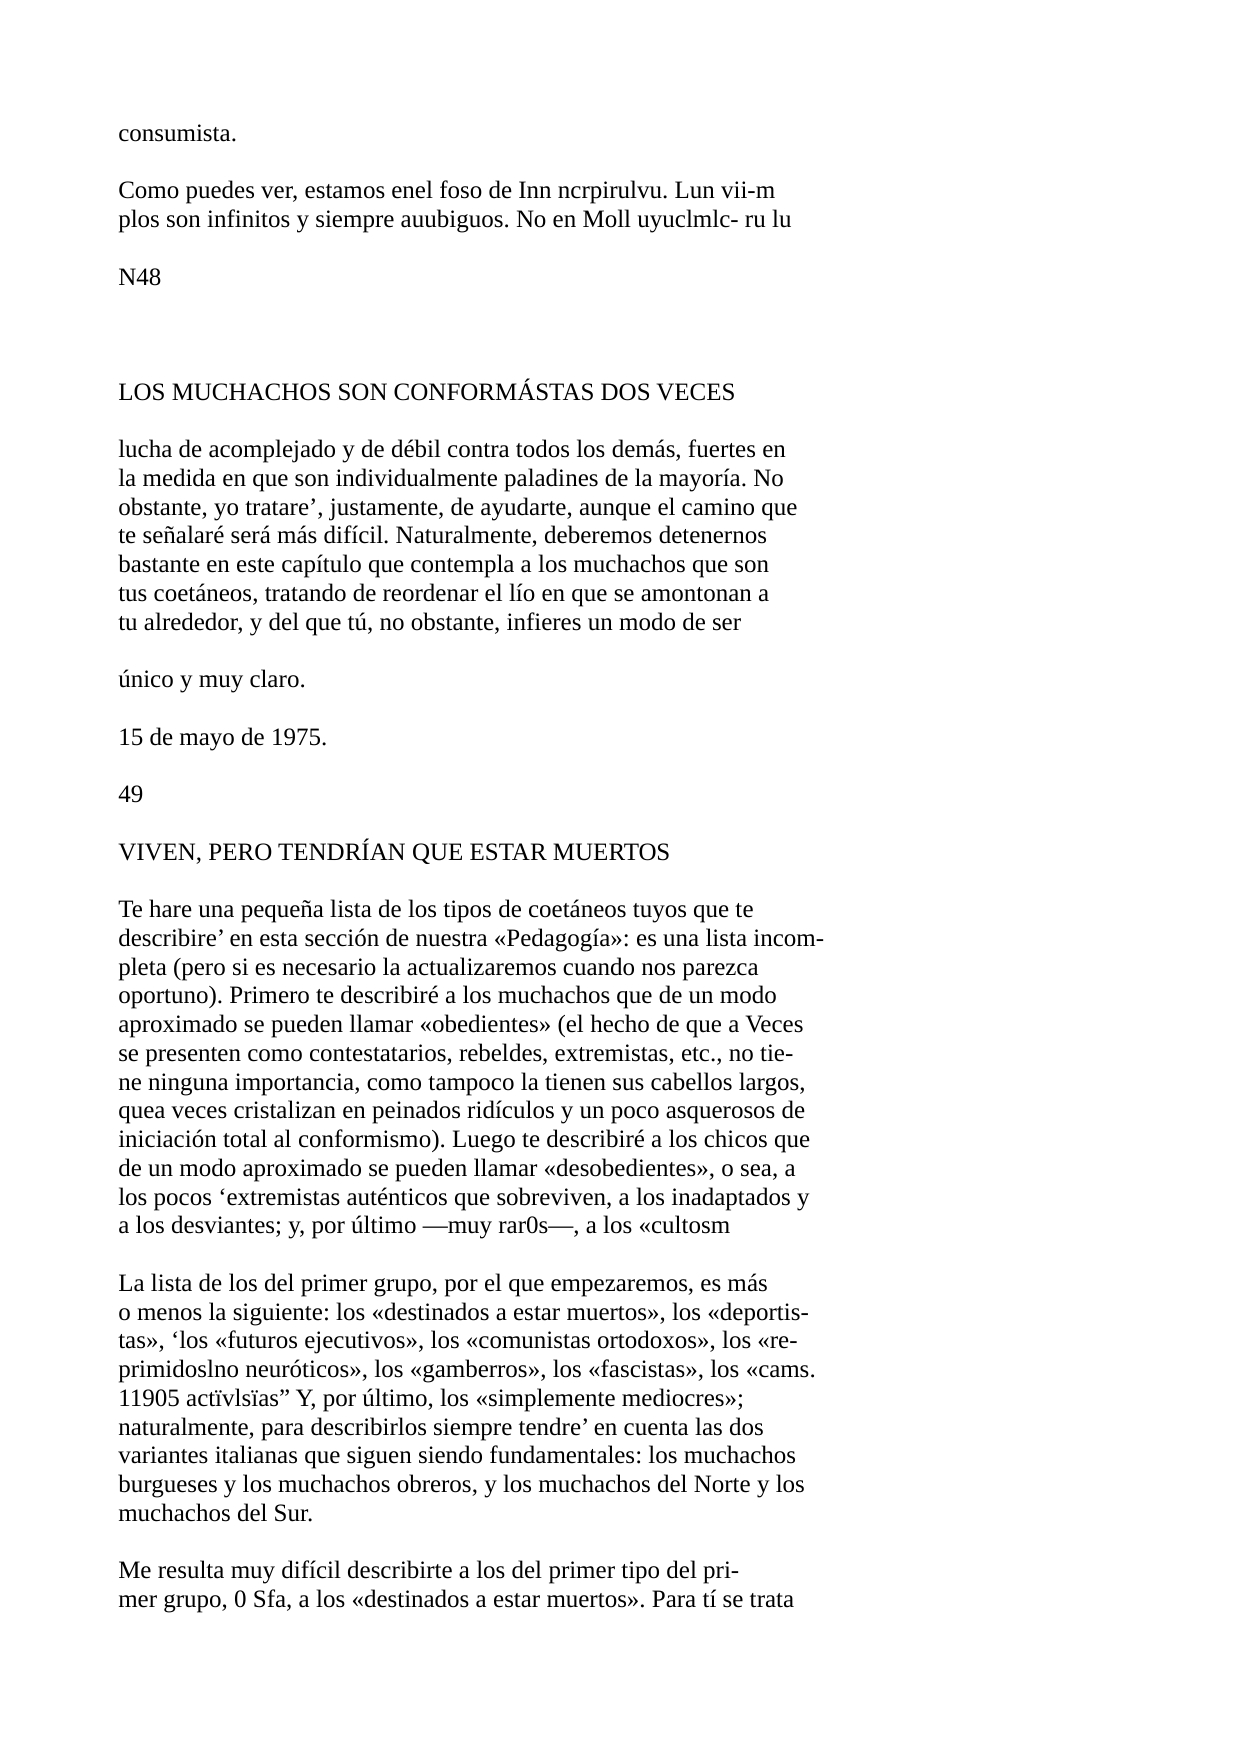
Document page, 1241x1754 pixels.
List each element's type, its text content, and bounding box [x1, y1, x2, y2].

text variantes italianas que siguen siendo fundamentales: los muchachos [118, 1441, 1122, 1469]
text 11905 actïvlsïas” Y, por último, los «simplemente mediocres»; [118, 1383, 1122, 1412]
text a los desviantes; y, por último —muy rar0s—, a los «cultosm [118, 1211, 1122, 1239]
text quea veces cristalizan en peinados ridículos y un poco asquerosos de [118, 1096, 1122, 1124]
text te señalaré será más difícil. Naturalmente, deberemos detenernos [118, 521, 1122, 549]
text o menos la siguiente: los «destinados a estar muertos», los «deportis- [118, 1297, 1122, 1326]
text obstante, yo tratare’, justamente, de ayudarte, aunque el camino que [118, 492, 1122, 521]
text iniciación total al conformismo). Luego te describiré a los chicos que [118, 1124, 1122, 1153]
text Me resulta muy difícil describirte a los del primer tipo del pri- [118, 1556, 1122, 1584]
text la medida en que son individualmente paladines de la mayoría. No [118, 463, 1122, 492]
text muchachos del Sur. [118, 1498, 1122, 1527]
text N48 [118, 262, 1122, 291]
text ne ninguna importancia, como tampoco la tienen sus cabellos largos, [118, 1067, 1122, 1096]
text 15 de mayo de 1975. [118, 722, 1122, 751]
text se presenten como contestatarios, rebeldes, extremistas, etc., no tie- [118, 1038, 1122, 1067]
text pleta (pero si es necesario la actualizaremos cuando nos parezca [118, 952, 1122, 981]
text describire’ en esta sección de nuestra «Pedagogía»: es una lista incom- [118, 923, 1122, 952]
text 49 [118, 779, 1122, 808]
text plos son infinitos y siempre auubiguos. No en Moll uyuclmlc- ru lu [118, 204, 1122, 233]
text La lista de los del primer grupo, por el que empezaremos, es más [118, 1268, 1122, 1297]
text lucha de acomplejado y de débil contra todos los demás, fuertes en [118, 434, 1122, 463]
text naturalmente, para describirlos siempre tendre’ en cuenta las dos [118, 1412, 1122, 1441]
text de un modo aproximado se pueden llamar «desobedientes», o sea, a [118, 1153, 1122, 1182]
text tu alrededor, y del que tú, no obstante, infieres un modo de ser [118, 607, 1122, 636]
text tus coetáneos, tratando de reordenar el lío en que se amontonan a [118, 578, 1122, 607]
text tas», ‘los «futuros ejecutivos», los «comunistas ortodoxos», los «re- [118, 1326, 1122, 1354]
text VIVEN, PERO TENDRÍAN QUE ESTAR MUERTOS [118, 837, 1122, 866]
text Te hare una pequeña lista de los tipos de coetáneos tuyos que te [118, 894, 1122, 923]
text consumista. [118, 118, 1122, 147]
text oportuno). Primero te describiré a los muchachos que de un modo [118, 981, 1122, 1009]
text mer grupo, 0 Sfa, a los «destinados a estar muertos». Para tí se trata [118, 1584, 1122, 1613]
text burgueses y los muchachos obreros, y los muchachos del Norte y los [118, 1469, 1122, 1498]
text Como puedes ver, estamos enel foso de Inn ncrpirulvu. Lun vii-m [118, 176, 1122, 204]
text aproximado se pueden llamar «obedientes» (el hecho de que a Veces [118, 1009, 1122, 1038]
text los pocos ‘extremistas auténticos que sobreviven, a los inadaptados y [118, 1182, 1122, 1211]
text primidoslno neuróticos», los «gamberros», los «fascistas», los «cams. [118, 1354, 1122, 1383]
text bastante en este capítulo que contempla a los muchachos que son [118, 549, 1122, 578]
text único y muy claro. [118, 664, 1122, 693]
text LOS MUCHACHOS SON CONFORMÁSTAS DOS VECES [118, 377, 1122, 406]
